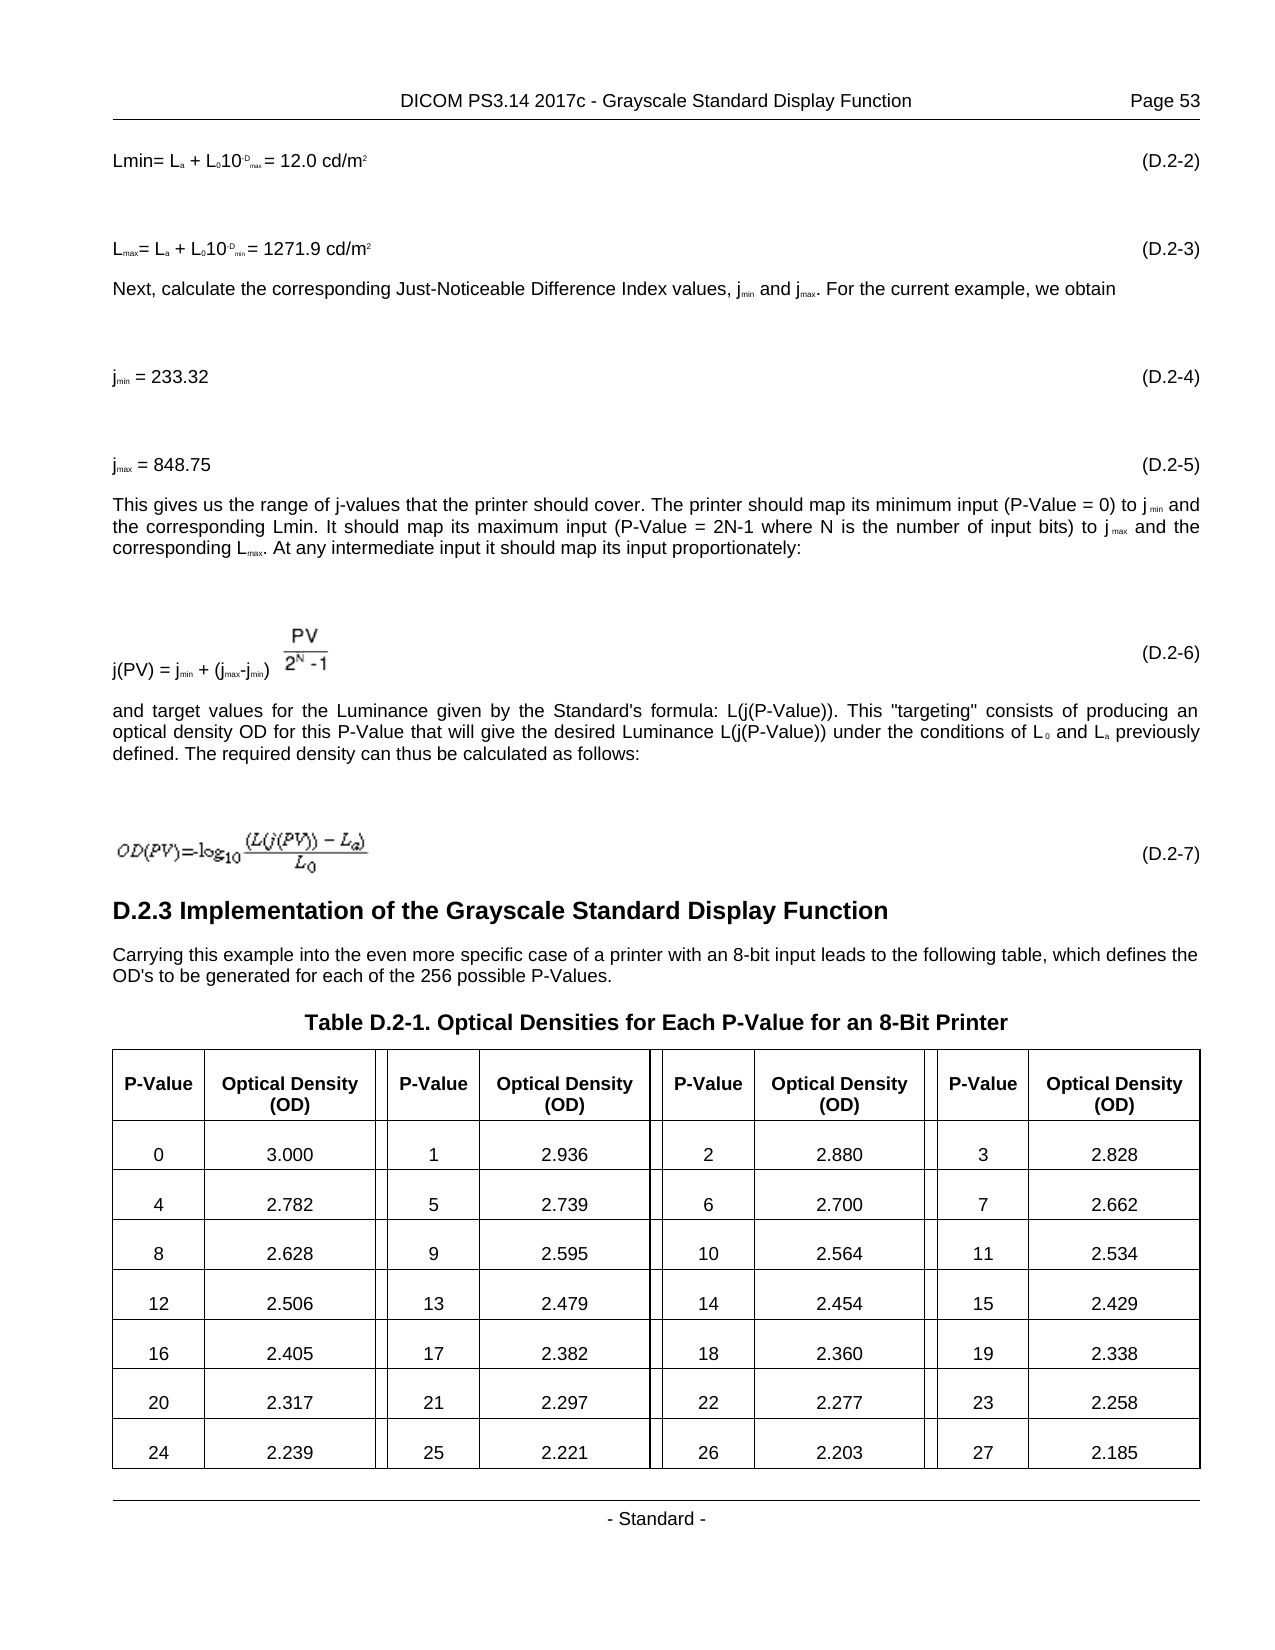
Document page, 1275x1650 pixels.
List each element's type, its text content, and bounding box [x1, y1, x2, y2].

table_cell [376, 1419, 387, 1467]
table_cell 23 [938, 1369, 1028, 1418]
table_cell 17 [388, 1320, 479, 1368]
table_cell 2.936 [480, 1121, 649, 1169]
table_header (D.2-3) [1132, 238, 1200, 259]
table_cell 2.277 [755, 1369, 924, 1418]
table_cell 2.534 [1029, 1220, 1199, 1269]
text Table D.2-1. Optical Densities for Each P-Value for an 8-Bit Printer [112, 1009, 1200, 1035]
table_header (D.2-6) [1132, 625, 1200, 681]
table_header [372, 830, 1132, 877]
table_cell 3.000 [205, 1121, 375, 1169]
table_cell [651, 1419, 662, 1467]
table_cell [925, 1270, 937, 1318]
table_cell 2.239 [205, 1419, 375, 1467]
table_cell [651, 1170, 662, 1219]
table_header jmin = 233.32 [113, 366, 1132, 387]
table_cell 25 [388, 1419, 479, 1467]
table_cell [925, 1121, 937, 1169]
table_cell 2.429 [1029, 1270, 1199, 1318]
table_cell [376, 1320, 387, 1368]
table_cell 2.595 [480, 1220, 649, 1269]
table_cell 14 [663, 1270, 754, 1318]
table_cell 24 [113, 1419, 204, 1467]
table_cell 2.739 [480, 1170, 649, 1219]
table_cell [925, 1419, 937, 1467]
table_cell 2.405 [205, 1320, 375, 1368]
table_cell 16 [113, 1320, 204, 1368]
table_cell 12 [113, 1270, 204, 1318]
table_header P-Value [113, 1050, 204, 1120]
table_cell [925, 1170, 937, 1219]
table_cell 18 [663, 1320, 754, 1368]
table_cell 2.297 [480, 1369, 649, 1418]
table_cell 2.782 [205, 1170, 375, 1219]
table_header Optical Density (OD) [205, 1050, 375, 1120]
table_cell 4 [113, 1170, 204, 1219]
table_cell [651, 1270, 662, 1318]
table_cell 19 [938, 1320, 1028, 1368]
table_cell 2.258 [1029, 1369, 1199, 1418]
table_cell 11 [938, 1220, 1028, 1269]
table_header Optical Density (OD) [480, 1050, 649, 1120]
table_cell 2.700 [755, 1170, 924, 1219]
table_header (D.2-2) [1132, 150, 1200, 172]
table_cell [651, 1369, 662, 1418]
table_cell 2.454 [755, 1270, 924, 1318]
table_cell 0 [113, 1121, 204, 1169]
table_cell [651, 1121, 662, 1169]
table_header Optical Density (OD) [755, 1050, 924, 1120]
text D.2.3 Implementation of the Grayscale Standard Display Function [112, 896, 1200, 925]
table_cell 2.564 [755, 1220, 924, 1269]
table_cell [651, 1220, 662, 1269]
table_cell 2.628 [205, 1220, 375, 1269]
table_cell 8 [113, 1220, 204, 1269]
table_cell 9 [388, 1220, 479, 1269]
text Next, calculate the corresponding Just-Noticeable Difference Index values, jmin and jmax. For the current example, we obtain [112, 278, 1200, 300]
table_cell 2.880 [755, 1121, 924, 1169]
table_header P-Value [938, 1050, 1028, 1120]
table_header Lmax= La + L010-Dmin = 1271.9 cd/m2 [113, 238, 1132, 259]
table_cell 21 [388, 1369, 479, 1418]
table_cell 2.185 [1029, 1419, 1199, 1467]
table_cell 2.338 [1029, 1320, 1199, 1368]
table_cell [925, 1369, 937, 1418]
table_cell [925, 1320, 937, 1368]
table_cell 2.382 [480, 1320, 649, 1368]
table_cell [925, 1220, 937, 1269]
table_cell 2.506 [205, 1270, 375, 1318]
table_cell 2.828 [1029, 1121, 1199, 1169]
table_cell 1 [388, 1121, 479, 1169]
table_cell 26 [663, 1419, 754, 1467]
table_cell 22 [663, 1369, 754, 1418]
table_cell 2.360 [755, 1320, 924, 1368]
table_cell [376, 1170, 387, 1219]
table_header [376, 1050, 387, 1120]
table_cell 20 [113, 1369, 204, 1418]
picture [275, 625, 338, 677]
table_cell 2.479 [480, 1270, 649, 1318]
table_header Optical Density (OD) [1029, 1050, 1199, 1120]
text and target values for the Luminance given by the Standard's formula: L(j(P-Value)). This "targeting" consists of producing an optical density OD for this P-Value that will give the desired Luminance L(j(P-Value)) under the conditions of L0 and La previously defined. The required density can thus be calculated as follows: [112, 699, 1200, 764]
table_cell [376, 1121, 387, 1169]
table_cell 2.662 [1029, 1170, 1199, 1219]
table_header (D.2-4) [1132, 366, 1200, 387]
table_cell [376, 1220, 387, 1269]
table_cell 6 [663, 1170, 754, 1219]
table_cell 2.203 [755, 1419, 924, 1467]
table_cell 27 [938, 1419, 1028, 1467]
text Carrying this example into the even more specific case of a printer with an 8-bit input leads to the following table, which defines the OD's to be generated for each of the 256 possible P-Values. [112, 943, 1200, 987]
table_cell [376, 1270, 387, 1318]
table_header jmax = 848.75 [113, 454, 1132, 475]
table_cell 15 [938, 1270, 1028, 1318]
table_cell 2.317 [205, 1369, 375, 1418]
text This gives us the range of j-values that the printer should cover. The printer should map its minimum input (P-Value = 0) to jmin and the corresponding Lmin. It should map its maximum input (P-Value = 2N-1 where N is the number of input bits) to jmax and the corresponding Lmax. At any intermediate input it should map its input proportionately: [112, 494, 1200, 559]
table_cell 7 [938, 1170, 1028, 1219]
table_cell 13 [388, 1270, 479, 1318]
table_cell 2.221 [480, 1419, 649, 1467]
picture [112, 830, 372, 878]
table_cell [651, 1320, 662, 1368]
table_cell 3 [938, 1121, 1028, 1169]
table_header P-Value [663, 1050, 754, 1120]
table_header (D.2-7) [1132, 830, 1200, 877]
table_header [651, 1050, 662, 1120]
table_cell 2 [663, 1121, 754, 1169]
table_cell 5 [388, 1170, 479, 1219]
table_header j(PV) = jmin + (jmax-jmin) [113, 625, 1132, 681]
table_cell 10 [663, 1220, 754, 1269]
table_header Lmin= La + L010-Dmax = 12.0 cd/m2 [113, 150, 1132, 172]
table_header [925, 1050, 937, 1120]
table_cell [376, 1369, 387, 1418]
table_header (D.2-5) [1132, 454, 1200, 475]
table_header P-Value [388, 1050, 479, 1120]
